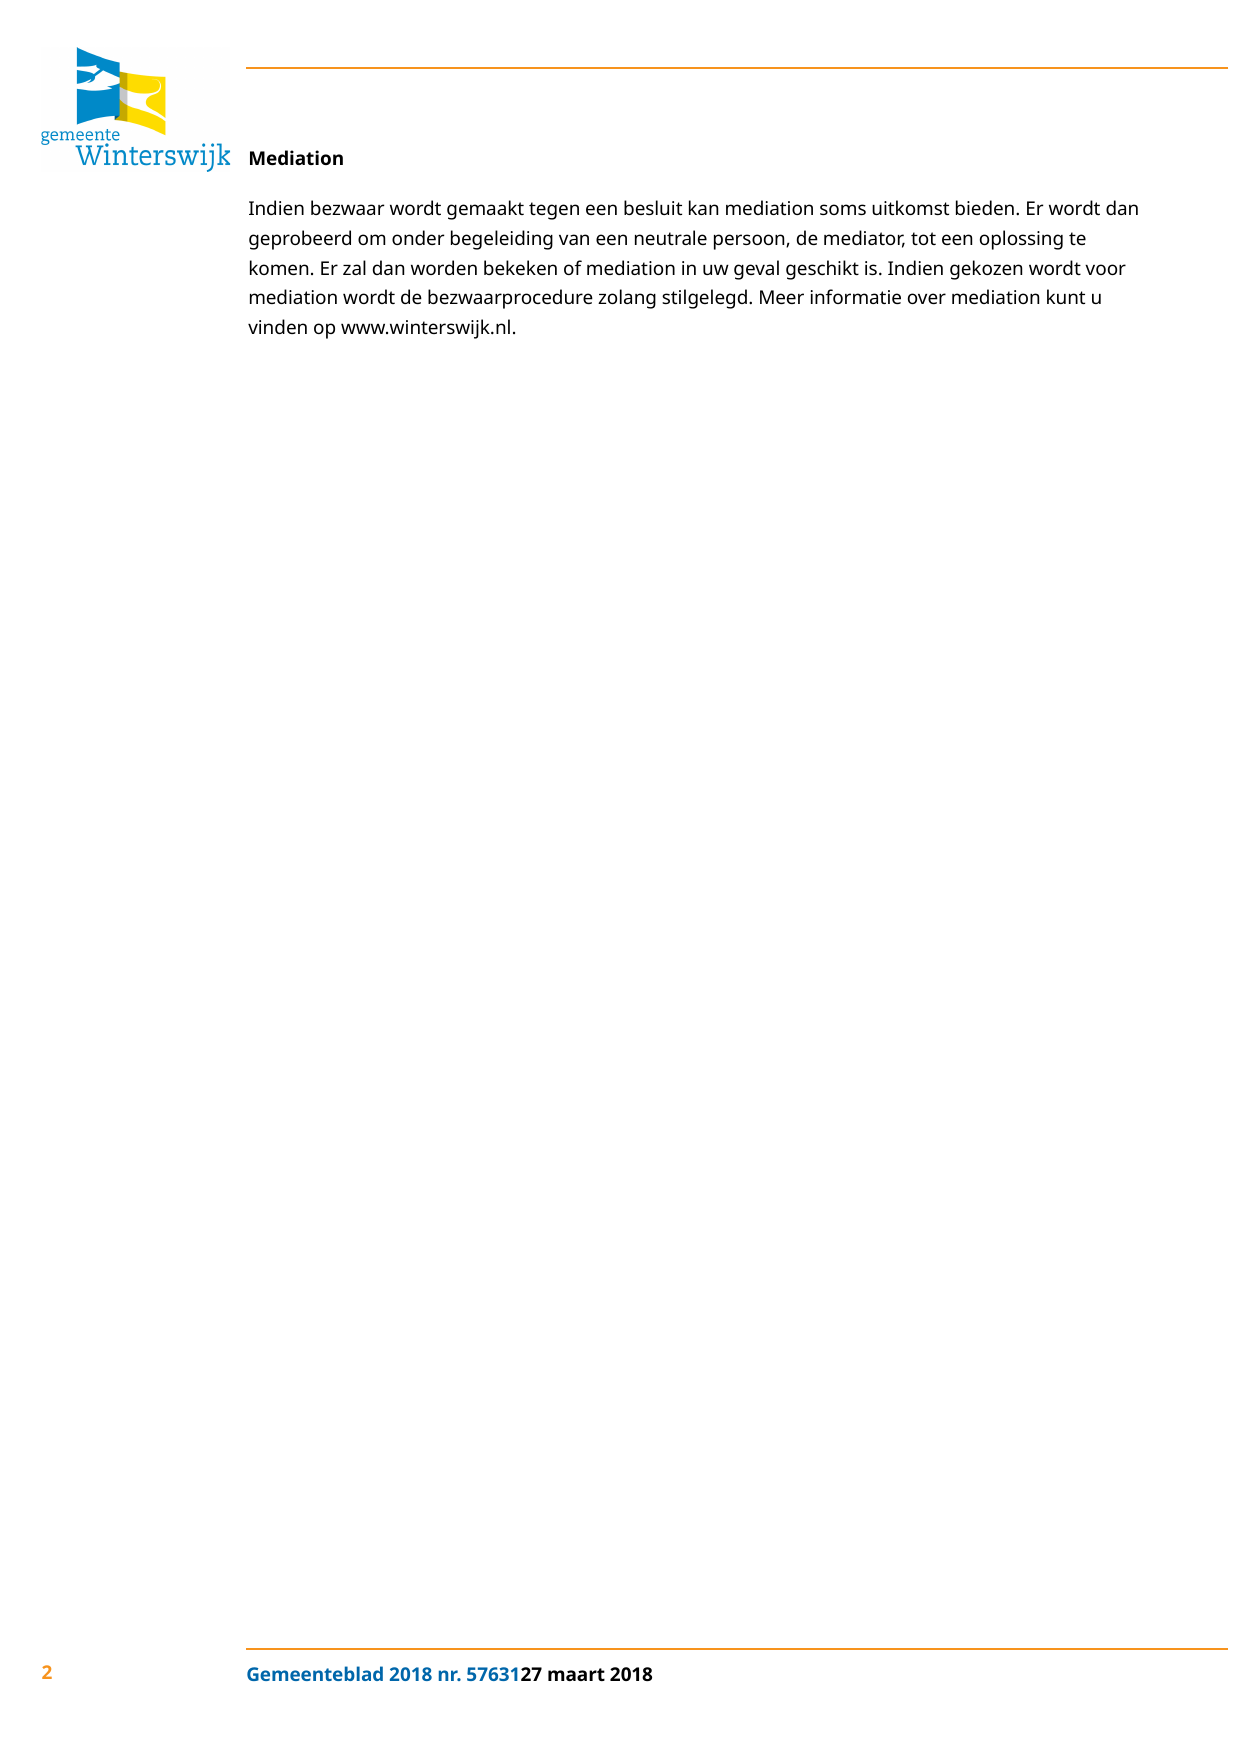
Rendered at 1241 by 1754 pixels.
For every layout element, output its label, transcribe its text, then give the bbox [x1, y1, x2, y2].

picture [41, 47, 231, 172]
text Mediation [248, 145, 1152, 171]
text Indien bezwaar wordt gemaakt tegen een besluit kan mediation soms uitkomst bieden. Er wordt dan geprobeerd om onder begeleiding van een neutrale persoon, de mediator, tot een oplossing te komen. Er zal dan worden bekeken of mediation in uw geval geschikt is. Indien gekozen wordt voor mediation wordt de bezwaarprocedure zolang stilgelegd. Meer informatie over mediation kunt u vinden op www.winterswijk.nl. [248, 196, 1152, 340]
picture [225, 153, 231, 162]
